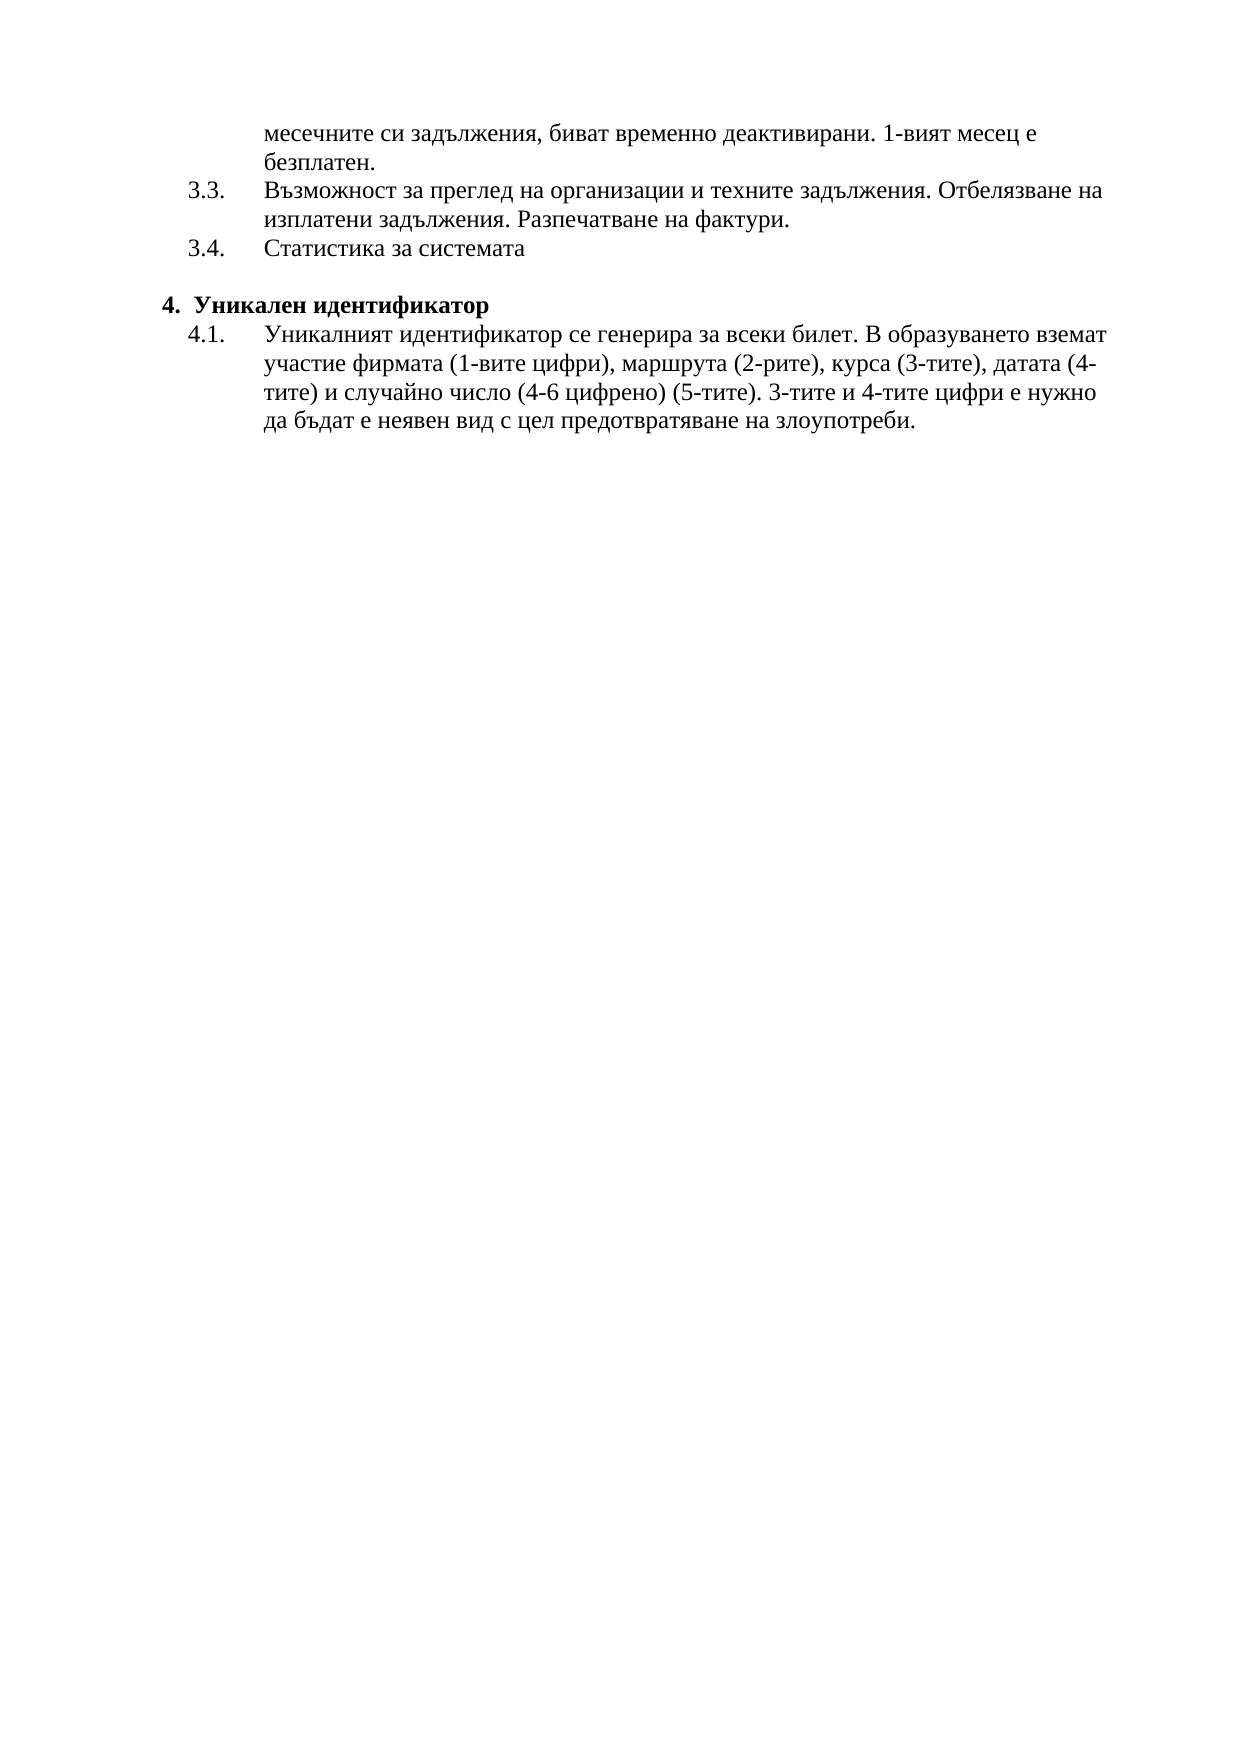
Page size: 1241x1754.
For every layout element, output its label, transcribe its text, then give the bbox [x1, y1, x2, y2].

list Статистика за системата [181, 233, 1122, 262]
list месечните си задължения, биват временно деактивирани. 1-вият месец е безплатен. [181, 118, 1122, 176]
list Уникален идентификатор [156, 291, 1122, 319]
list Уникалният идентификатор се генерира за всеки билет. В образуването вземат участие фирмата (1-вите цифри), маршрута (2-рите), курса (3-тите), датата (4-тите) и случайно число (4-6 цифрено) (5-тите). 3-тите и 4-тите цифри е нужно да бъдат е неявен вид с цел предотвратяване на злоупотреби. [181, 319, 1122, 434]
list Възможност за преглед на организации и техните задължения. Отбелязване на изплатени задължения. Разпечатване на фактури. [181, 176, 1122, 233]
